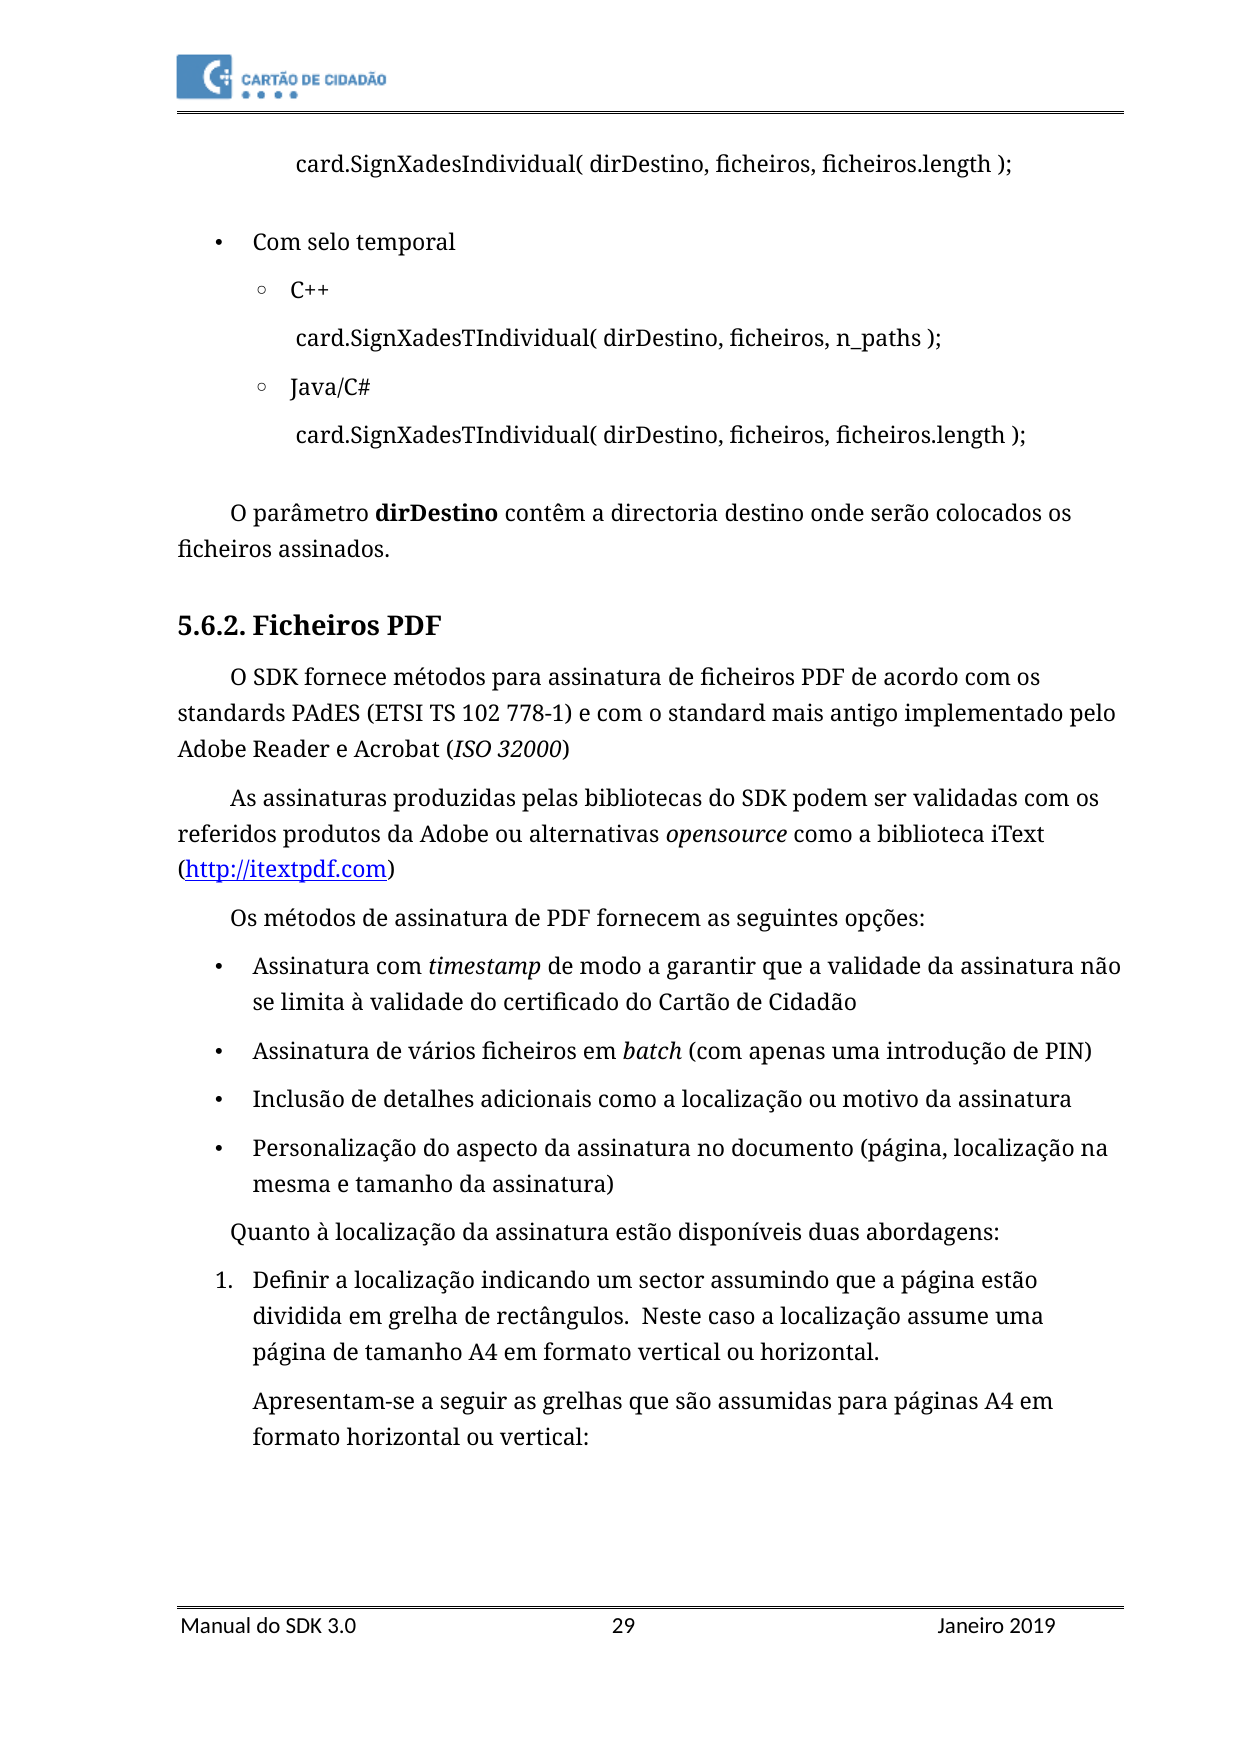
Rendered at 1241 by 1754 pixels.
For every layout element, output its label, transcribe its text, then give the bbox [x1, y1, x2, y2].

list Definir a localização indicando um sector assumindo que a página estão dividida em grelha de rectângulos. Neste caso a localização assume uma página de tamanho A4 em formato vertical ou horizontal. [215, 1264, 1124, 1367]
text O SDK fornece métodos para assinatura de ficheiros PDF de acordo com os standards PAdES (ETSI TS 102 778-1) e com o standard mais antigo implementado pelo Adobe Reader e Acrobat (ISO 32000) [177, 661, 1124, 764]
list Assinatura de vários ficheiros em batch (com apenas uma introdução de PIN) [215, 1035, 1124, 1066]
list Com selo temporal [215, 226, 1124, 257]
list C++ [252, 274, 1124, 305]
text card.SignXadesTIndividual( dirDestino, ficheiros, n_paths ); [177, 322, 1124, 353]
list Personalização do aspecto da assinatura no documento (página, localização na mesma e tamanho da assinatura) [215, 1132, 1124, 1199]
text card.SignXadesIndividual( dirDestino, ficheiros, ficheiros.length ); [177, 148, 1124, 179]
subtitle Ficheiros PDF [177, 606, 1124, 643]
picture [174, 49, 428, 106]
list Apresentam-se a seguir as grelhas que são assumidas para páginas A4 em formato horizontal ou vertical: [215, 1385, 1124, 1452]
text O parâmetro dirDestino contêm a directoria destino onde serão colocados os ficheiros assinados. [177, 497, 1124, 564]
list Inclusão de detalhes adicionais como a localização ou motivo da assinatura [215, 1083, 1124, 1114]
list Java/C# [252, 371, 1124, 402]
text As assinaturas produzidas pelas bibliotecas do SDK podem ser validadas com os referidos produtos da Adobe ou alternativas opensource como a biblioteca iText (http://itextpdf.com) [177, 782, 1124, 885]
list Assinatura com timestamp de modo a garantir que a validade da assinatura não se limita à validade do certificado do Cartão de Cidadão [215, 950, 1124, 1017]
text Quanto à localização da assinatura estão disponíveis duas abordagens: [177, 1216, 1124, 1247]
text card.SignXadesTIndividual( dirDestino, ficheiros, ficheiros.length ); [177, 419, 1124, 450]
text Os métodos de assinatura de PDF fornecem as seguintes opções: [177, 902, 1124, 933]
